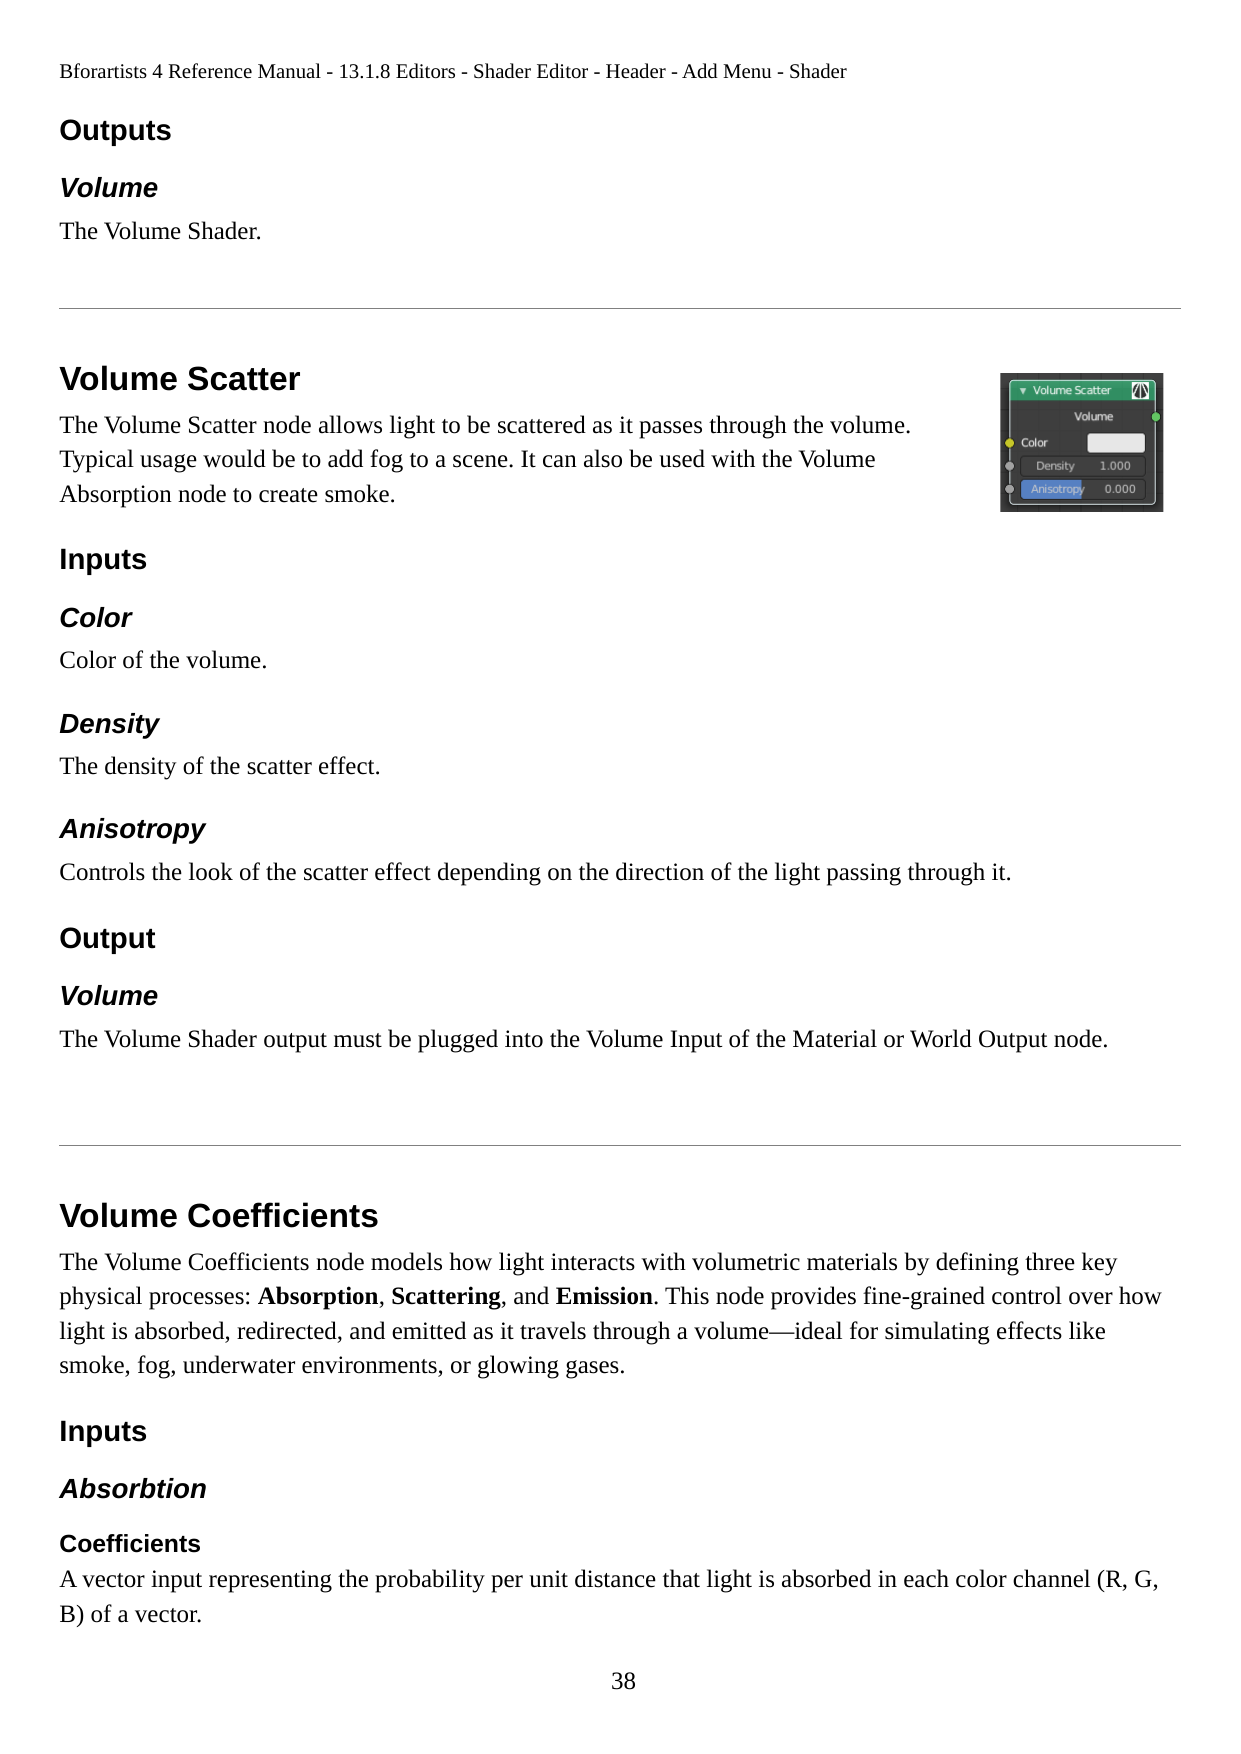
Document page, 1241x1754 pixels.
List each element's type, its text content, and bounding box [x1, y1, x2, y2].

subtitle Volume Coefficients [59, 1196, 1181, 1234]
subtitle Absorbtion [59, 1473, 1181, 1504]
subtitle Inputs [59, 542, 1181, 576]
subtitle Coefficients [59, 1529, 1181, 1558]
subtitle Anisotropy [59, 813, 1181, 845]
text The Volume Scatter node allows light to be scattered as it passes through the volume. Typical usage would be to add fog to a scene. It can also be used with the Volume Absorption node to create smoke. [59, 410, 1000, 507]
text Controls the look of the scatter effect depending on the direction of the light passing through it. [59, 857, 1181, 886]
picture [1000, 373, 1164, 512]
subtitle Inputs [59, 1414, 1181, 1448]
subtitle Output [59, 921, 1181, 955]
subtitle Outputs [59, 113, 1181, 146]
text Color of the volume. [59, 645, 1181, 674]
subtitle Color [59, 601, 1181, 633]
subtitle Volume Scatter [59, 358, 1181, 397]
text The Volume Shader output must be plugged into the Volume Input of the Material or World Output node. [59, 1024, 1181, 1053]
text A vector input representing the probability per unit distance that light is absorbed in each color channel (R, G, B) of a vector. [59, 1564, 1181, 1627]
text The density of the scatter effect. [59, 751, 1181, 780]
subtitle Volume [59, 980, 1181, 1012]
text The Volume Shader. [59, 216, 1181, 244]
subtitle Volume [59, 171, 1181, 203]
text The Volume Coefficients node models how light interacts with volumetric materials by defining three key physical processes: Absorption, Scattering, and Emission. This node provides fine-grained control over how light is absorbed, redirected, and emitted as it travels through a volume—ideal for simulating effects like smoke, fog, underwater environments, or glowing gases. [59, 1247, 1181, 1379]
subtitle Density [59, 707, 1181, 739]
